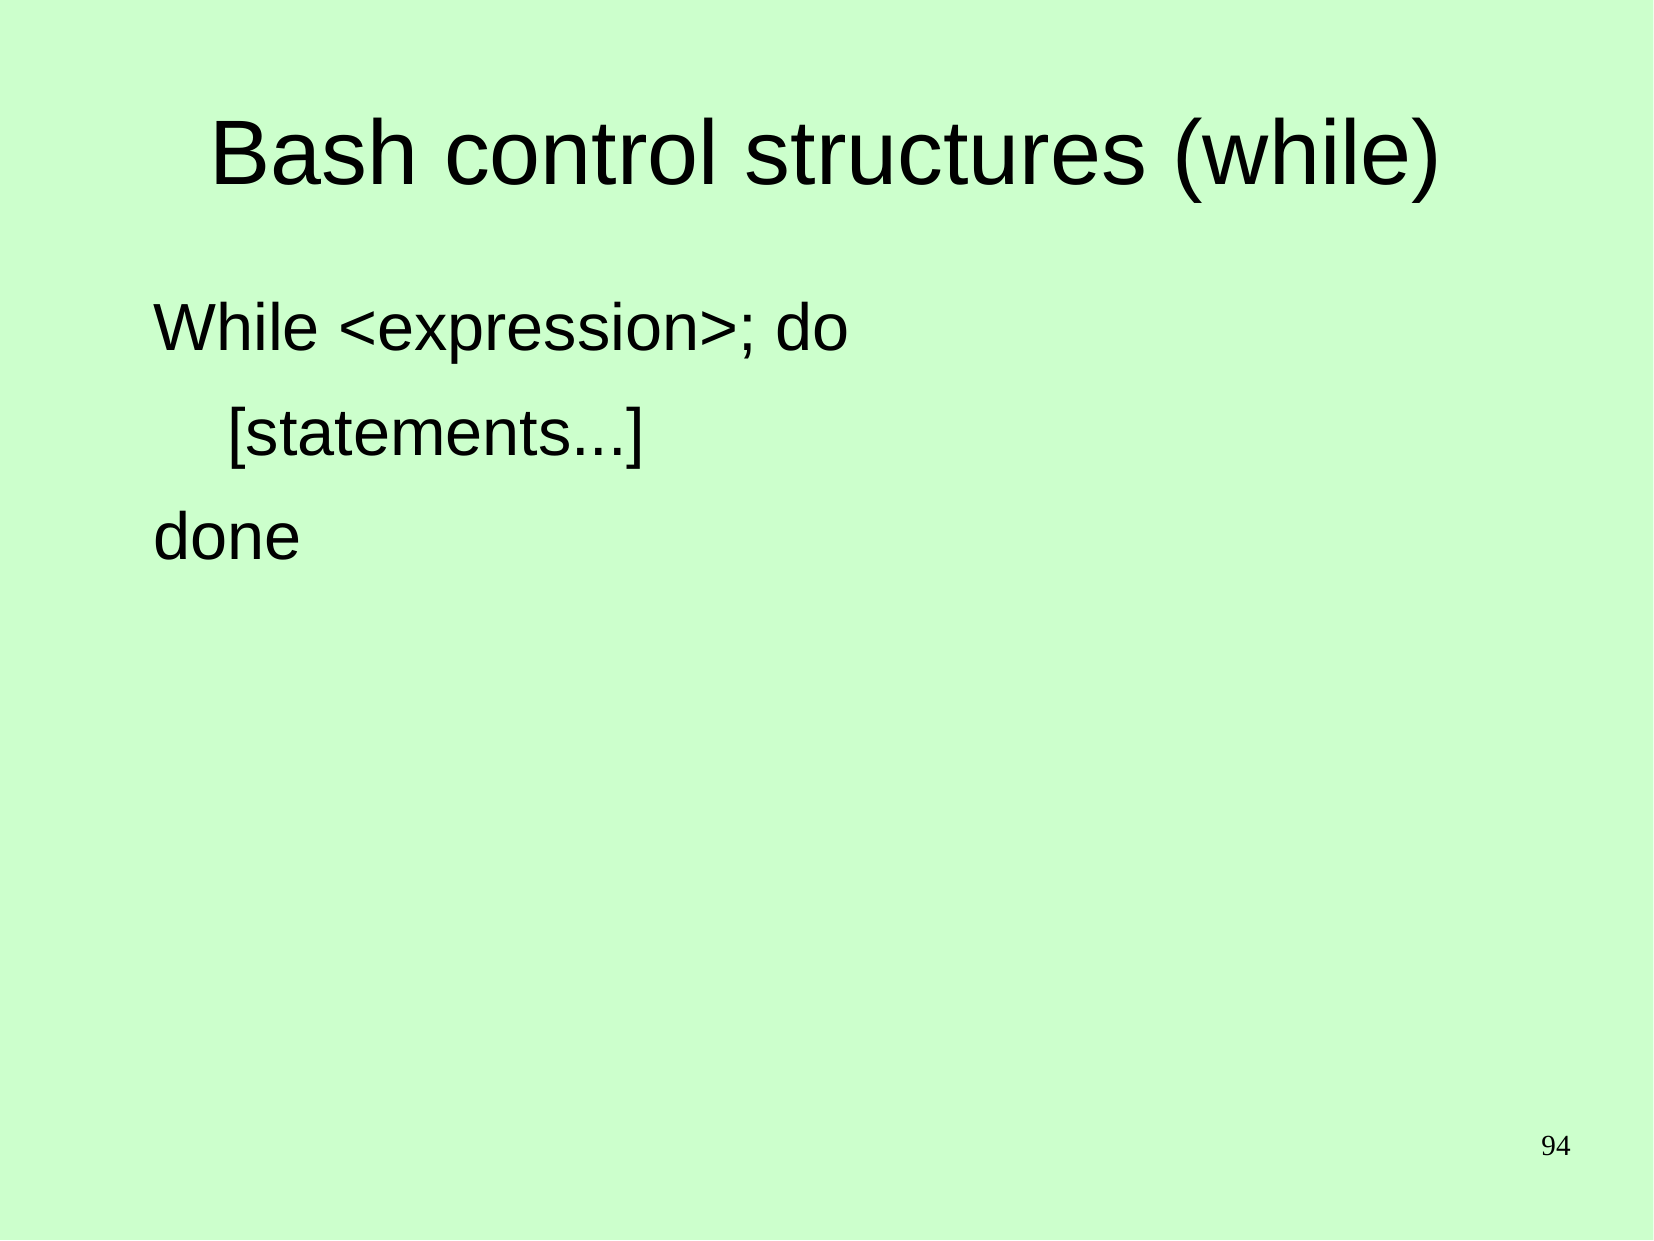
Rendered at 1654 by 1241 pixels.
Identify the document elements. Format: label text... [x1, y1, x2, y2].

title Bash control structures (while) [82, 49, 1571, 257]
list While <expression>; do [statements...] done [82, 290, 1571, 1010]
